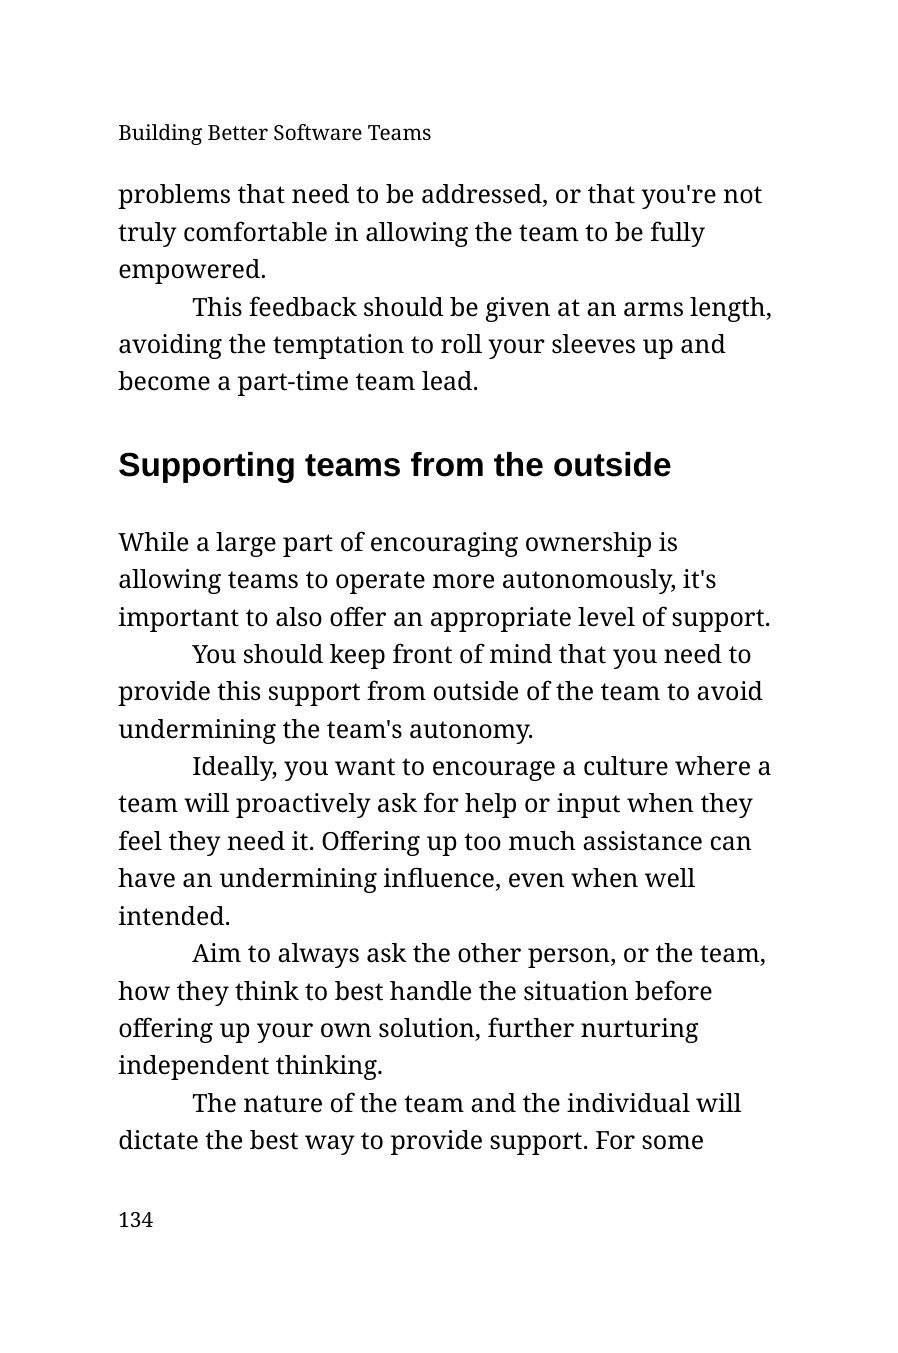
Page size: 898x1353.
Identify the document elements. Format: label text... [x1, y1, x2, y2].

text You should keep front of mind that you need to provide this support from outside of the team to avoid undermining the team's autonomy. [118, 637, 779, 745]
text Aim to always ask the other person, or the team, how they think to best handle the situation before offering up your own solution, further nurturing independent thinking. [118, 936, 779, 1082]
subtitle Supporting teams from the outside [118, 445, 779, 483]
text Ideally, you want to encourage a culture where a team will proactively ask for help or input when they feel they need it. Offering up too much assistance can have an undermining influence, even when well intended. [118, 749, 779, 932]
text The nature of the team and the individual will dictate the best way to provide support. For some [118, 1085, 779, 1157]
text problems that need to be addressed, or that you're not truly comfortable in allowing the team to be fully empowered. [118, 177, 779, 286]
text While a large part of encouraging ownership is allowing teams to operate more autonomously, it's important to also offer an appropriate level of support. [118, 524, 779, 633]
text This feedback should be given at an arms length, avoiding the temptation to roll your sleeves up and become a part-time team lead. [118, 289, 779, 398]
